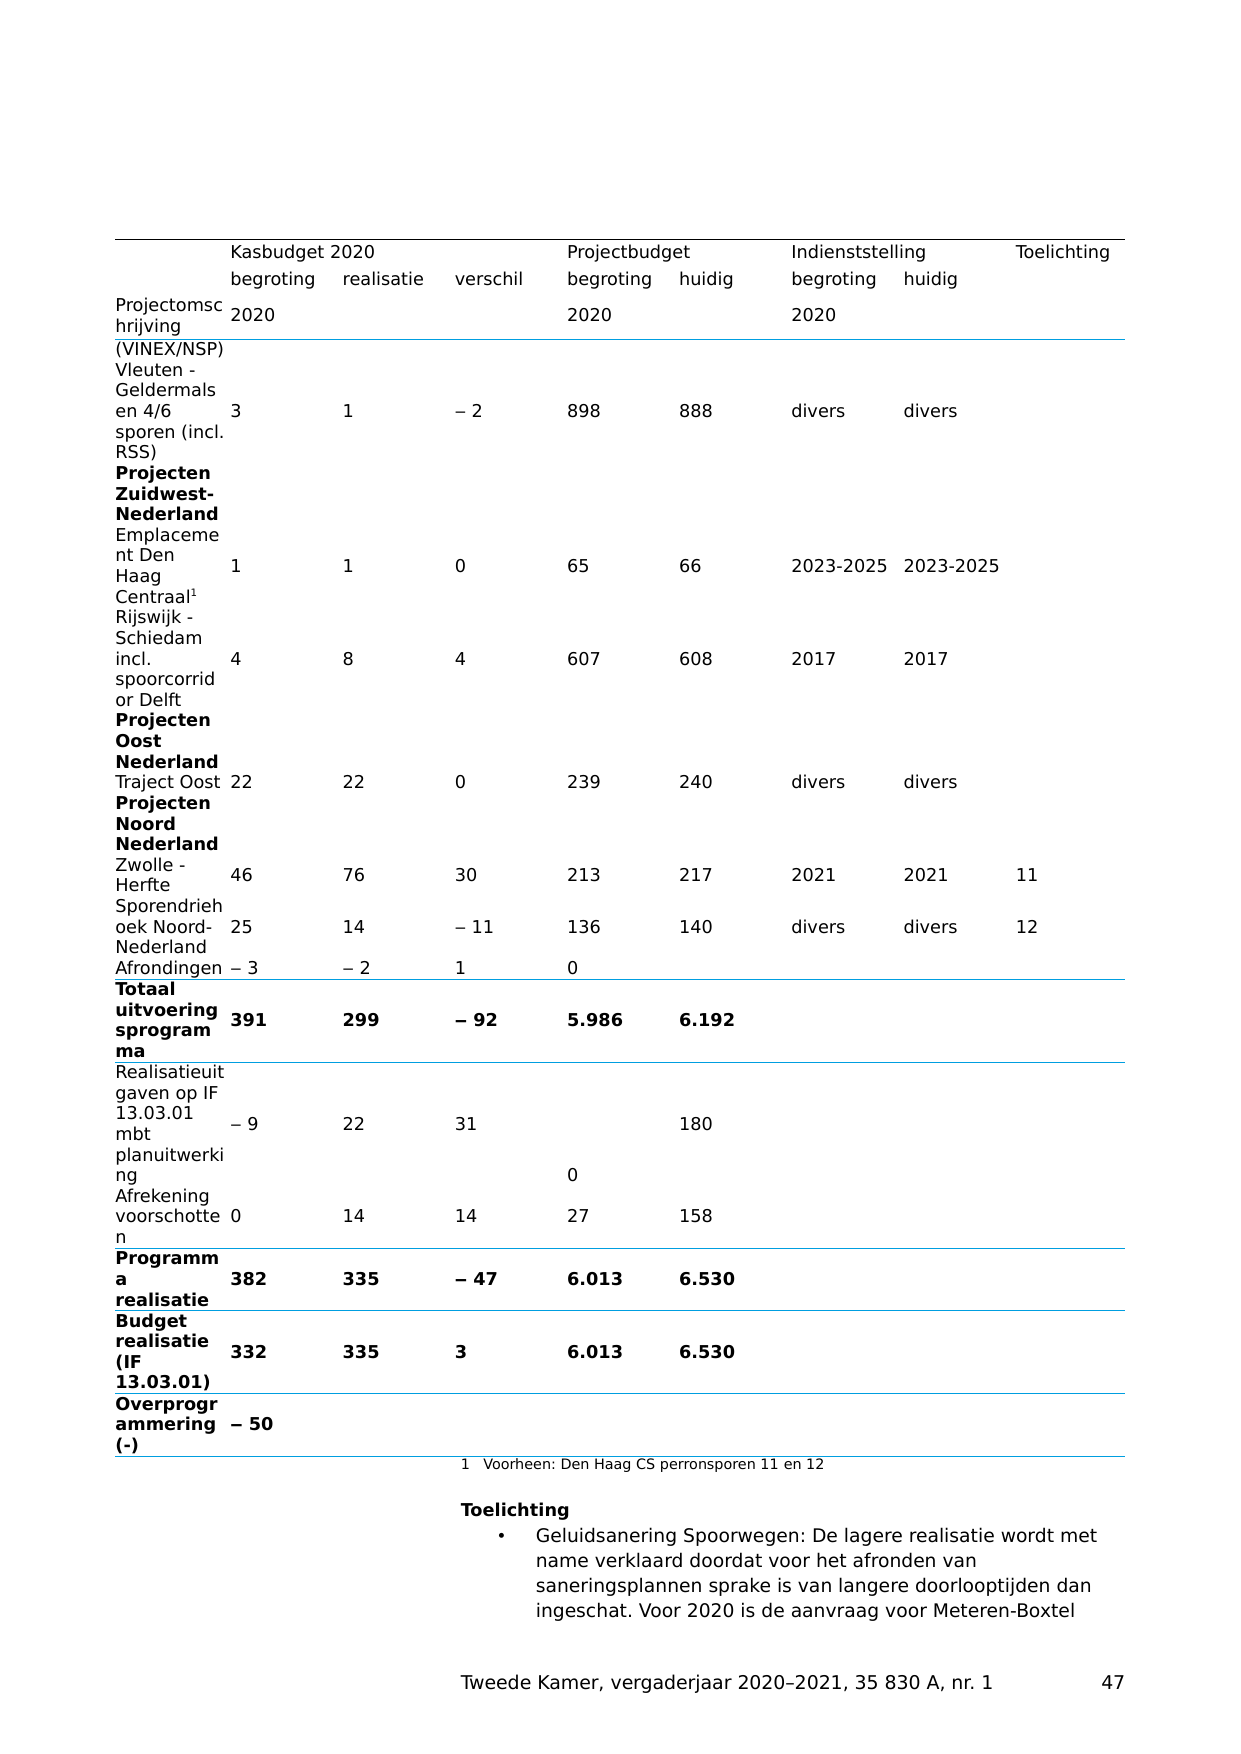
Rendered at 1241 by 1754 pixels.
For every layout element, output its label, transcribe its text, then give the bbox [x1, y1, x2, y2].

table_cell divers [788, 896, 900, 958]
table_cell 2021 [900, 855, 1013, 896]
table_cell ‒ 50 [227, 1394, 339, 1456]
table_cell [452, 340, 564, 360]
table_cell [227, 340, 339, 360]
table_cell 6.192 [676, 980, 788, 1062]
table_cell Afrondingen [115, 958, 227, 978]
table_cell 888 [676, 360, 788, 463]
list Geluidsanering Spoorwegen: De lagere realisatie wordt met name verklaard doordat voor het afronden van saneringsplannen sprake is van langere doorlooptijden dan ingeschat. Voor 2020 is de aanvraag voor Meteren-Boxtel [498, 1523, 1125, 1623]
table_cell [115, 266, 227, 292]
table_cell Overprogrammering (-) [115, 1394, 227, 1456]
table_cell [788, 463, 900, 525]
table_cell [900, 340, 1013, 360]
table_cell 391 [227, 980, 339, 1062]
table_cell huidig [900, 266, 1013, 292]
table_cell 382 [227, 1249, 339, 1310]
table_cell [1013, 525, 1125, 607]
table_cell [564, 340, 676, 360]
table_cell (VINEX/NSP) [115, 340, 227, 360]
table_cell 31 [452, 1063, 564, 1186]
table_cell [340, 340, 452, 360]
table_cell [1013, 1186, 1125, 1248]
table_cell [1013, 266, 1125, 292]
table_cell 2017 [788, 607, 900, 710]
table_cell 2021 [788, 855, 900, 896]
table_cell 140 [676, 896, 788, 958]
table_cell 0 [452, 772, 564, 793]
table_cell Zwolle - Herfte [115, 855, 227, 896]
table_cell divers [788, 772, 900, 793]
table_cell 608 [676, 607, 788, 710]
table_cell [788, 1394, 900, 1456]
table_cell divers [900, 360, 1013, 463]
table_cell 2020 [564, 292, 676, 339]
table_cell 0 [452, 525, 564, 607]
table_cell [788, 340, 900, 360]
table_cell 0 [564, 1063, 676, 1186]
table_cell 299 [340, 980, 452, 1062]
table_cell ‒ 3 [227, 958, 339, 978]
table_cell 22 [340, 1063, 452, 1186]
table_cell [676, 340, 788, 360]
table_cell 1 [340, 360, 452, 463]
table_cell 1 [227, 525, 339, 607]
table_cell [900, 793, 1013, 855]
table_cell [676, 463, 788, 525]
table_cell [900, 980, 1013, 1062]
table_cell 335 [340, 1249, 452, 1310]
table_cell begroting [788, 266, 900, 292]
table_cell huidig [676, 266, 788, 292]
table_cell begroting [227, 266, 339, 292]
table_cell 6.013 [564, 1311, 676, 1393]
table_cell [900, 1311, 1013, 1393]
table_cell [227, 793, 339, 855]
table_cell 30 [452, 855, 564, 896]
table_cell [1013, 1394, 1125, 1456]
table_cell 180 [676, 1063, 788, 1186]
table_cell 27 [564, 1186, 676, 1248]
table_cell [788, 1063, 900, 1186]
table_cell [452, 292, 564, 339]
table_cell divers [788, 360, 900, 463]
table_cell Vleuten - Geldermalsen 4/6 sporen (incl. RSS) [115, 360, 227, 463]
table_cell Projectomschrijving [115, 292, 227, 339]
table_cell 2023-2025 [788, 525, 900, 607]
table_cell realisatie [340, 266, 452, 292]
table_cell 22 [227, 772, 339, 793]
table_cell [676, 958, 788, 978]
table_cell 14 [340, 896, 452, 958]
table_cell [676, 793, 788, 855]
table_cell [676, 1394, 788, 1456]
table_cell [1013, 958, 1125, 978]
table_cell 4 [227, 607, 339, 710]
table_cell 8 [340, 607, 452, 710]
table_cell [1013, 772, 1125, 793]
table_cell [340, 463, 452, 525]
table_cell 335 [340, 1311, 452, 1393]
table_cell divers [900, 772, 1013, 793]
table_cell [676, 292, 788, 339]
table_cell ‒ 11 [452, 896, 564, 958]
table_cell verschil [452, 266, 564, 292]
table_cell 76 [340, 855, 452, 896]
table_cell Projecten Noord Nederland [115, 793, 227, 855]
table_cell ‒ 92 [452, 980, 564, 1062]
table_cell 5.986 [564, 980, 676, 1062]
table_cell [788, 980, 900, 1062]
table_cell [340, 710, 452, 772]
table_cell [115, 240, 227, 266]
table_cell 66 [676, 525, 788, 607]
table_cell [564, 710, 676, 772]
table_cell 607 [564, 607, 676, 710]
table_cell [1013, 463, 1125, 525]
table_cell [900, 958, 1013, 978]
table_cell 22 [340, 772, 452, 793]
table_cell Programma realisatie [115, 1249, 227, 1310]
table_cell [900, 710, 1013, 772]
table_cell [788, 958, 900, 978]
table_cell Projecten Oost Nederland [115, 710, 227, 772]
table_cell [1013, 607, 1125, 710]
table_cell [1013, 292, 1125, 339]
table_cell 6.530 [676, 1249, 788, 1310]
table_cell [452, 1394, 564, 1456]
table_cell 6.013 [564, 1249, 676, 1310]
table_cell Emplacement Den Haag Centraal1 [115, 525, 227, 607]
table_cell Projecten Zuidwest-Nederland [115, 463, 227, 525]
table_cell Totaal uitvoeringsprogramma [115, 980, 227, 1062]
table_cell [564, 793, 676, 855]
table_cell 11 [1013, 855, 1125, 896]
table_cell [1013, 340, 1125, 360]
table_cell [564, 1394, 676, 1456]
table_cell [452, 710, 564, 772]
table_cell Projectbudget [564, 240, 788, 266]
table_cell [1013, 360, 1125, 463]
table_cell [340, 1394, 452, 1456]
text Toelichting [461, 1498, 1125, 1521]
table_cell divers [900, 896, 1013, 958]
table_cell 65 [564, 525, 676, 607]
list Voorheen: Den Haag CS perronsporen 11 en 12 [461, 1457, 1125, 1473]
table_cell [1013, 1249, 1125, 1310]
table_cell [1013, 710, 1125, 772]
table_cell Sporendriehoek Noord-Nederland [115, 896, 227, 958]
table_cell Budget realisatie (IF 13.03.01) [115, 1311, 227, 1393]
table_cell ‒ 2 [340, 958, 452, 978]
table_cell [1013, 980, 1125, 1062]
table_cell 136 [564, 896, 676, 958]
table_cell Indienststelling [788, 240, 1013, 266]
table_cell [900, 1394, 1013, 1456]
table_cell 898 [564, 360, 676, 463]
table_cell Toelichting [1013, 240, 1125, 266]
table_cell [1013, 1063, 1125, 1186]
table_cell [1013, 793, 1125, 855]
table_cell ‒ 47 [452, 1249, 564, 1310]
table_cell [788, 710, 900, 772]
table_cell Traject Oost [115, 772, 227, 793]
table_cell 1 [340, 525, 452, 607]
table_cell 332 [227, 1311, 339, 1393]
table_cell [340, 793, 452, 855]
table_cell 239 [564, 772, 676, 793]
table_cell 3 [452, 1311, 564, 1393]
table_cell 12 [1013, 896, 1125, 958]
table_cell 6.530 [676, 1311, 788, 1393]
table_cell [676, 710, 788, 772]
table_cell [564, 463, 676, 525]
table_cell [227, 710, 339, 772]
table_cell 2020 [227, 292, 339, 339]
table_cell 14 [340, 1186, 452, 1248]
table_cell 2017 [900, 607, 1013, 710]
table_cell [340, 292, 452, 339]
table_cell 217 [676, 855, 788, 896]
table_cell Afrekening voorschotten [115, 1186, 227, 1248]
table_cell [900, 1063, 1013, 1186]
table_cell 4 [452, 607, 564, 710]
table_header Tabel 19 Projectoverzicht behorende bij 13.03.01: Realisatieprogramma Spoorwegen personenvervoer (bedragen x € 1 miljoen) [115, 191, 1125, 239]
table_cell [452, 463, 564, 525]
table_cell [788, 793, 900, 855]
table_cell 1 [452, 958, 564, 978]
table_cell [788, 1249, 900, 1310]
table_cell 2020 [788, 292, 900, 339]
table_cell [227, 463, 339, 525]
table_cell ‒ 9 [227, 1063, 339, 1186]
table_cell 46 [227, 855, 339, 896]
table_cell begroting [564, 266, 676, 292]
table_cell Rijswijk - Schiedam incl. spoorcorridor Delft [115, 607, 227, 710]
table_cell 158 [676, 1186, 788, 1248]
table_cell 3 [227, 360, 339, 463]
table_cell 25 [227, 896, 339, 958]
table_cell [788, 1186, 900, 1248]
table_cell ‒ 2 [452, 360, 564, 463]
table_cell [1013, 1311, 1125, 1393]
table_cell 2023-2025 [900, 525, 1013, 607]
table_cell [900, 463, 1013, 525]
table_cell 213 [564, 855, 676, 896]
table_cell 240 [676, 772, 788, 793]
table_cell Realisatieuitgaven op IF 13.03.01 mbt planuitwerking [115, 1063, 227, 1186]
table_cell 14 [452, 1186, 564, 1248]
table_cell 0 [564, 958, 676, 978]
table_cell [788, 1311, 900, 1393]
table_cell [452, 793, 564, 855]
table_cell [900, 1186, 1013, 1248]
table_cell 0 [227, 1186, 339, 1248]
table_cell Kasbudget 2020 [227, 240, 564, 266]
table_cell [900, 1249, 1013, 1310]
table_cell [900, 292, 1013, 339]
